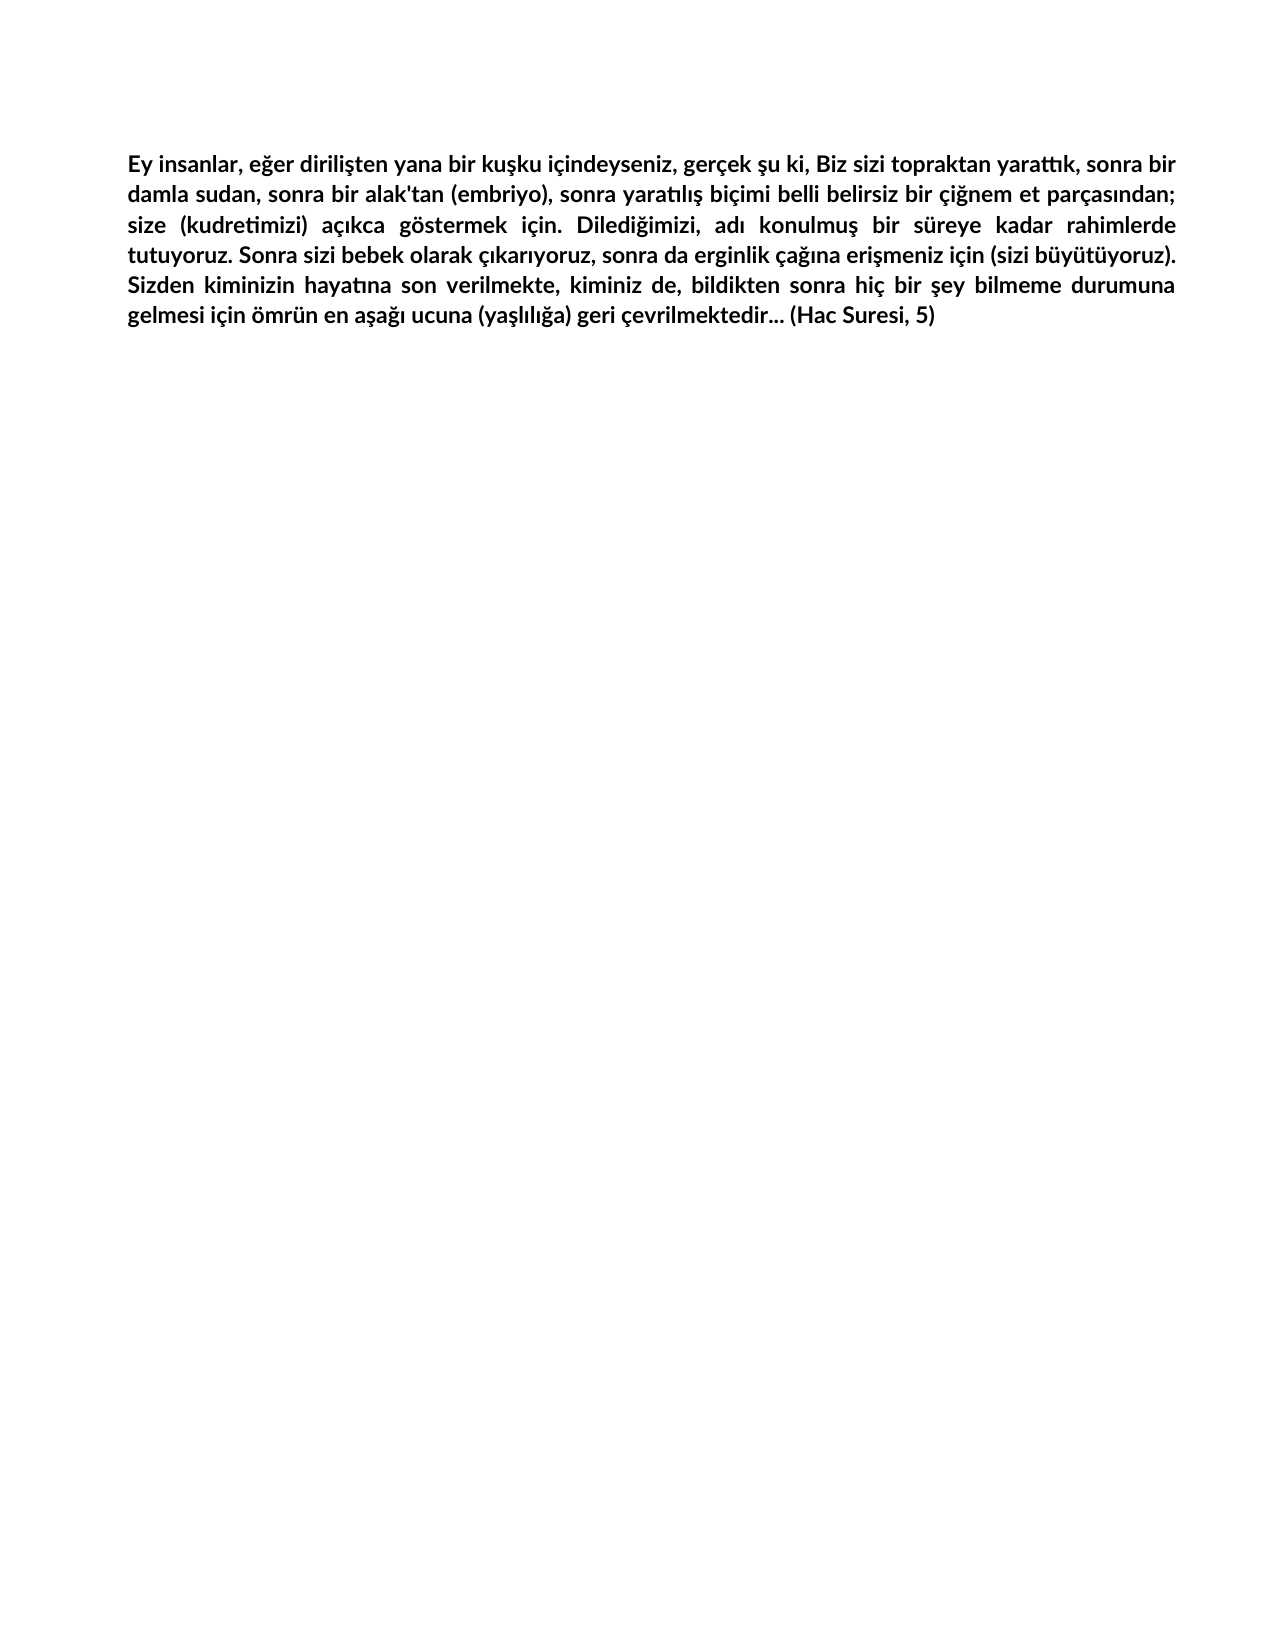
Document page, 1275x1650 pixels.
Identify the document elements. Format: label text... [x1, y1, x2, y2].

text Ey insanlar, eğer dirilişten yana bir kuşku içindeyseniz, gerçek şu ki, Biz sizi topraktan yarattık, sonra bir damla sudan, sonra bir alak'tan (embriyo), sonra yaratılış biçimi belli belirsiz bir çiğnem et parçasından; size (kudretimizi) açıkca göstermek için. Dilediğimizi, adı konulmuş bir süreye kadar rahimlerde tutuyoruz. Sonra sizi bebek olarak çıkarıyoruz, sonra da erginlik çağına erişmeniz için (sizi büyütüyoruz). Sizden kiminizin hayatına son verilmekte, kiminiz de, bildikten sonra hiç bir şey bilmeme durumuna gelmesi için ömrün en aşağı ucuna (yaşlılığa) geri çevrilmektedir... (Hac Suresi, 5) [127, 150, 1177, 328]
